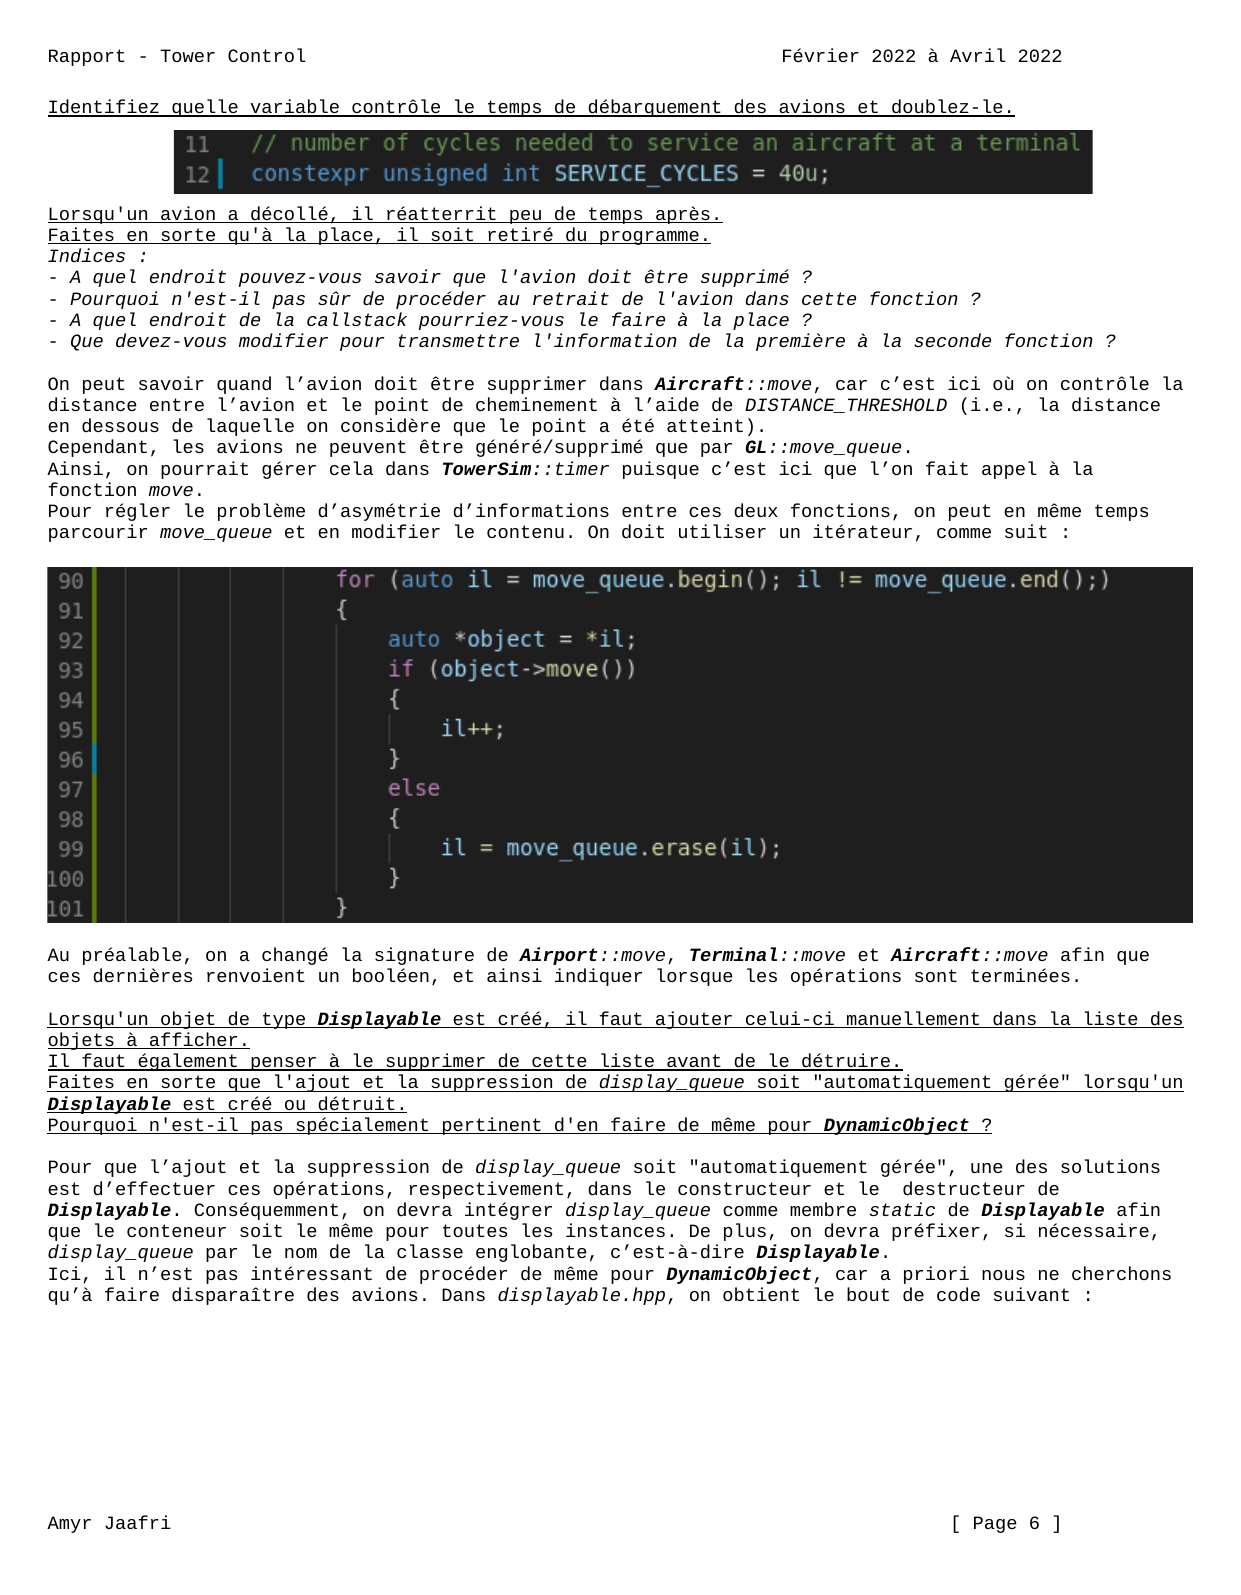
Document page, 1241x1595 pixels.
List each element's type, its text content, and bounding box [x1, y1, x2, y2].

text Ici, il n’est pas intéressant de procéder de même pour DynamicObject, car a priori nous ne cherchons qu’à faire disparaître des avions. Dans displayable.hpp, on obtient le bout de code suivant : [47, 1264, 1193, 1328]
text Au préalable, on a changé la signature de Airport::move, Terminal::move et Aircraft::move afin que ces dernières renvoient un booléen, et ainsi indiquer lorsque les opérations sont terminées. [47, 946, 1193, 988]
text Lorsqu'un objet de type Displayable est créé, il faut ajouter celui-ci manuellement dans la liste des objets à afficher. [47, 1009, 1193, 1052]
text Pourquoi n'est-il pas spécialement pertinent d'en faire de même pour DynamicObject ? [47, 1116, 1193, 1137]
picture [47, 567, 1193, 923]
text - A quel endroit pouvez-vous savoir que l'avion doit être supprimé ? [47, 268, 1193, 289]
text Cependant, les avions ne peuvent être généré/supprimé que par GL::move_queue. [47, 438, 1193, 459]
text Ainsi, on pourrait gérer cela dans TowerSim::timer puisque c’est ici que l’on fait appel à la fonction move. Pour régler le problème d’asymétrie d’informations entre ces deux fonctions, on peut en même temps parcourir move_queue et en modifier le contenu. On doit utiliser un itérateur, comme suit : [47, 459, 1193, 544]
text Faites en sorte que l'ajout et la suppression de display_queue soit "automatiquement gérée" lorsqu'un Displayable est créé ou détruit. [47, 1073, 1193, 1116]
text - A quel endroit de la callstack pourriez-vous le faire à la place ? [47, 311, 1193, 332]
text Indices : [47, 247, 1193, 268]
text - Pourquoi n'est-il pas sûr de procéder au retrait de l'avion dans cette fonction ? [47, 289, 1193, 311]
text Identifiez quelle variable contrôle le temps de débarquement des avions et doublez-le. [47, 98, 1193, 119]
picture [173, 130, 1093, 194]
text Lorsqu'un avion a décollé, il réatterrit peu de temps après. [47, 204, 1193, 226]
text Pour que l’ajout et la suppression de display_queue soit "automatiquement gérée", une des solutions est d’effectuer ces opérations, respectivement, dans le constructeur et le destructeur de Displayable. Conséquemment, on devra intégrer display_queue comme membre static de Displayable afin que le conteneur soit le même pour toutes les instances. De plus, on devra préfixer, si nécessaire, display_queue par le nom de la classe englobante, c’est-à-dire Displayable. [47, 1158, 1193, 1264]
text On peut savoir quand l’avion doit être supprimer dans Aircraft::move, car c’est ici où on contrôle la distance entre l’avion et le point de cheminement à l’aide de DISTANCE_THRESHOLD (i.e., la distance en dessous de laquelle on considère que le point a été atteint). [47, 374, 1193, 438]
text Faites en sorte qu'à la place, il soit retiré du programme. [47, 226, 1193, 247]
text - Que devez-vous modifier pour transmettre l'information de la première à la seconde fonction ? [47, 332, 1193, 353]
text Il faut également penser à le supprimer de cette liste avant de le détruire. [47, 1052, 1193, 1073]
